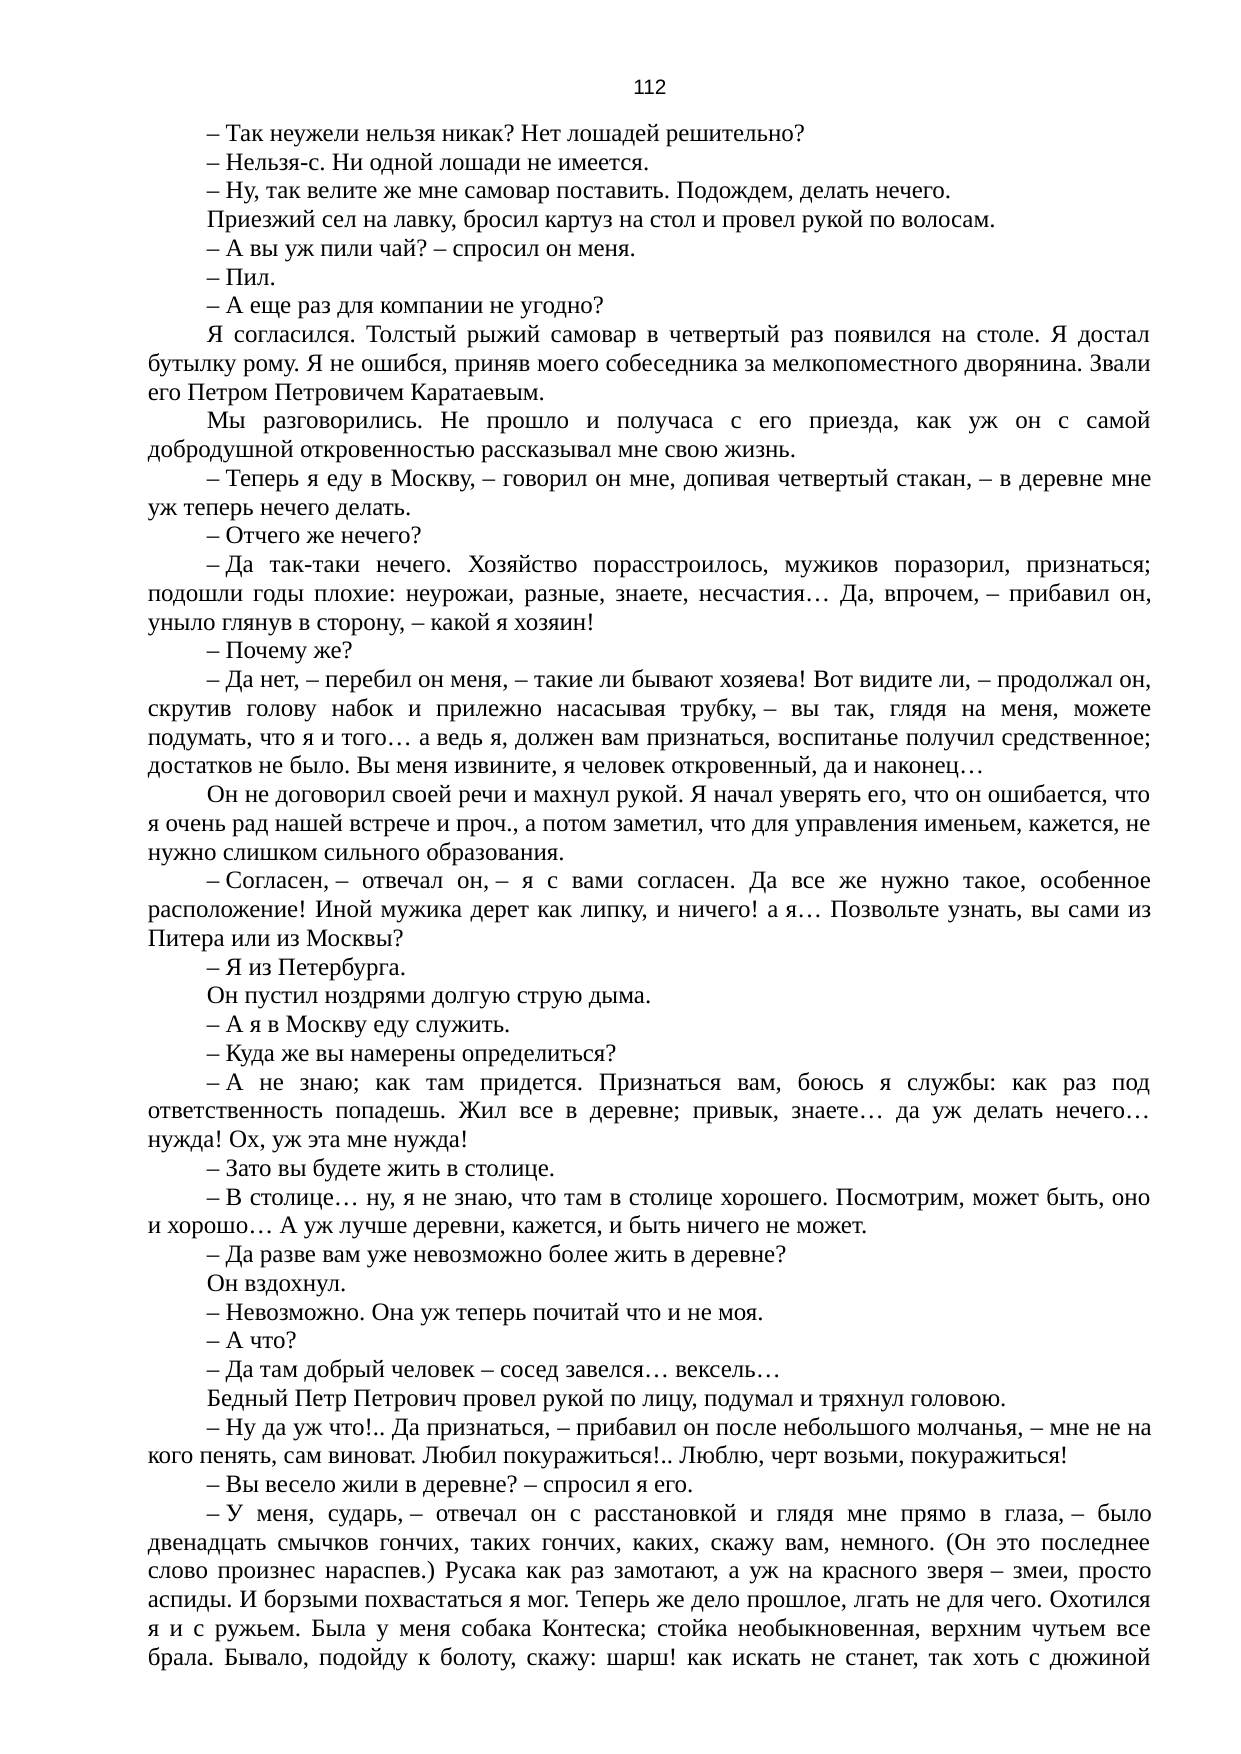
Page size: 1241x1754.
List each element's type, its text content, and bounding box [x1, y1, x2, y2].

text – А не знаю; как там придется. Признаться вам, боюсь я службы: как раз под ответственность попадешь. Жил все в деревне; привык, знаете… да уж делать нечего… нужда! Ох, уж эта мне нужда! [148, 1067, 1152, 1153]
text Я согласился. Толстый рыжий самовар в четвертый раз появился на столе. Я достал бутылку рому. Я не ошибся, приняв моего собеседника за мелкопоместного дворянина. Звали его Петром Петровичем Каратаевым. [148, 319, 1152, 406]
text – Да нет, – перебил он меня, – такие ли бывают хозяева! Вот видите ли, – продолжал он, скрутив голову набок и прилежно насасывая трубку, – вы так, глядя на меня, можете подумать, что я и того… а ведь я, должен вам признаться, воспитанье получил средственное; достатков не было. Вы меня извините, я человек откровенный, да и наконец… [148, 664, 1152, 779]
text – В столице… ну, я не знаю, что там в столице хорошего. Посмотрим, может быть, оно и хорошо… А уж лучше деревни, кажется, и быть ничего не может. [148, 1182, 1152, 1239]
text Он вздохнул. [148, 1268, 1152, 1297]
text – Да так‑таки нечего. Хозяйство порасстроилось, мужиков поразорил, признаться; подошли годы плохие: неурожаи, разные, знаете, несчастия… Да, впрочем, – прибавил он, уныло глянув в сторону, – какой я хозяин! [148, 549, 1152, 636]
text – А вы уж пили чай? – спросил он меня. [148, 233, 1152, 262]
text – Нельзя‑с. Ни одной лошади не имеется. [148, 147, 1152, 176]
text Он не договорил своей речи и махнул рукой. Я начал уверять его, что он ошибается, что я очень рад нашей встрече и проч., а потом заметил, что для управления именьем, кажется, не нужно слишком сильного образования. [148, 779, 1152, 866]
text Приезжий сел на лавку, бросил картуз на стол и провел рукой по волосам. [148, 204, 1152, 233]
text – А еще раз для компании не угодно? [148, 291, 1152, 319]
text – Согласен, – отвечал он, – я с вами согласен. Да все же нужно такое, особенное расположение! Иной мужика дерет как липку, и ничего! а я… Позвольте узнать, вы сами из Питера или из Москвы? [148, 866, 1152, 952]
text – Зато вы будете жить в столице. [148, 1153, 1152, 1182]
text – Да разве вам уже невозможно более жить в деревне? [148, 1239, 1152, 1268]
text – У меня, сударь, – отвечал он с расстановкой и глядя мне прямо в глаза, – было двенадцать смычков гончих, таких гончих, каких, скажу вам, немного. (Он это последнее слово произнес нараспев.) Русака как раз замотают, а уж на красного зверя – змеи, просто аспиды. И борзыми похвастаться я мог. Теперь же дело прошлое, лгать не для чего. Охотился я и с ружьем. Была у меня собака Контеска; стойка необыкновенная, верхним чутьем все брала. Бывало, подойду к болоту, скажу: шарш! как искать не станет, так хоть с дюжиной [148, 1498, 1152, 1671]
text – Невозможно. Она уж теперь почитай что и не моя. [148, 1297, 1152, 1326]
text – Отчего же нечего? [148, 521, 1152, 549]
text Мы разговорились. Не прошло и получаса с его приезда, как уж он с самой добродушной откровенностью рассказывал мне свою жизнь. [148, 406, 1152, 463]
text – Теперь я еду в Москву, – говорил он мне, допивая четвертый стакан, – в деревне мне уж теперь нечего делать. [148, 463, 1152, 521]
text – Да там добрый человек – сосед завелся… вексель… [148, 1354, 1152, 1383]
text – Пил. [148, 262, 1152, 291]
text – Я из Петербурга. [148, 952, 1152, 981]
text – Так неужели нельзя никак? Нет лошадей решительно? [148, 118, 1152, 147]
text – А что? [148, 1326, 1152, 1354]
text – Ну да уж что!.. Да признаться, – прибавил он после небольшого молчанья, – мне не на кого пенять, сам виноват. Любил покуражиться!.. Люблю, черт возьми, покуражиться! [148, 1412, 1152, 1469]
text – Ну, так велите же мне самовар поставить. Подождем, делать нечего. [148, 176, 1152, 204]
text – А я в Москву еду служить. [148, 1009, 1152, 1038]
text Бедный Петр Петрович провел рукой по лицу, подумал и тряхнул головою. [148, 1383, 1152, 1412]
text – Почему же? [148, 636, 1152, 664]
text – Вы весело жили в деревне? – спросил я его. [148, 1469, 1152, 1498]
text Он пустил ноздрями долгую струю дыма. [148, 981, 1152, 1009]
text – Куда же вы намерены определиться? [148, 1038, 1152, 1067]
